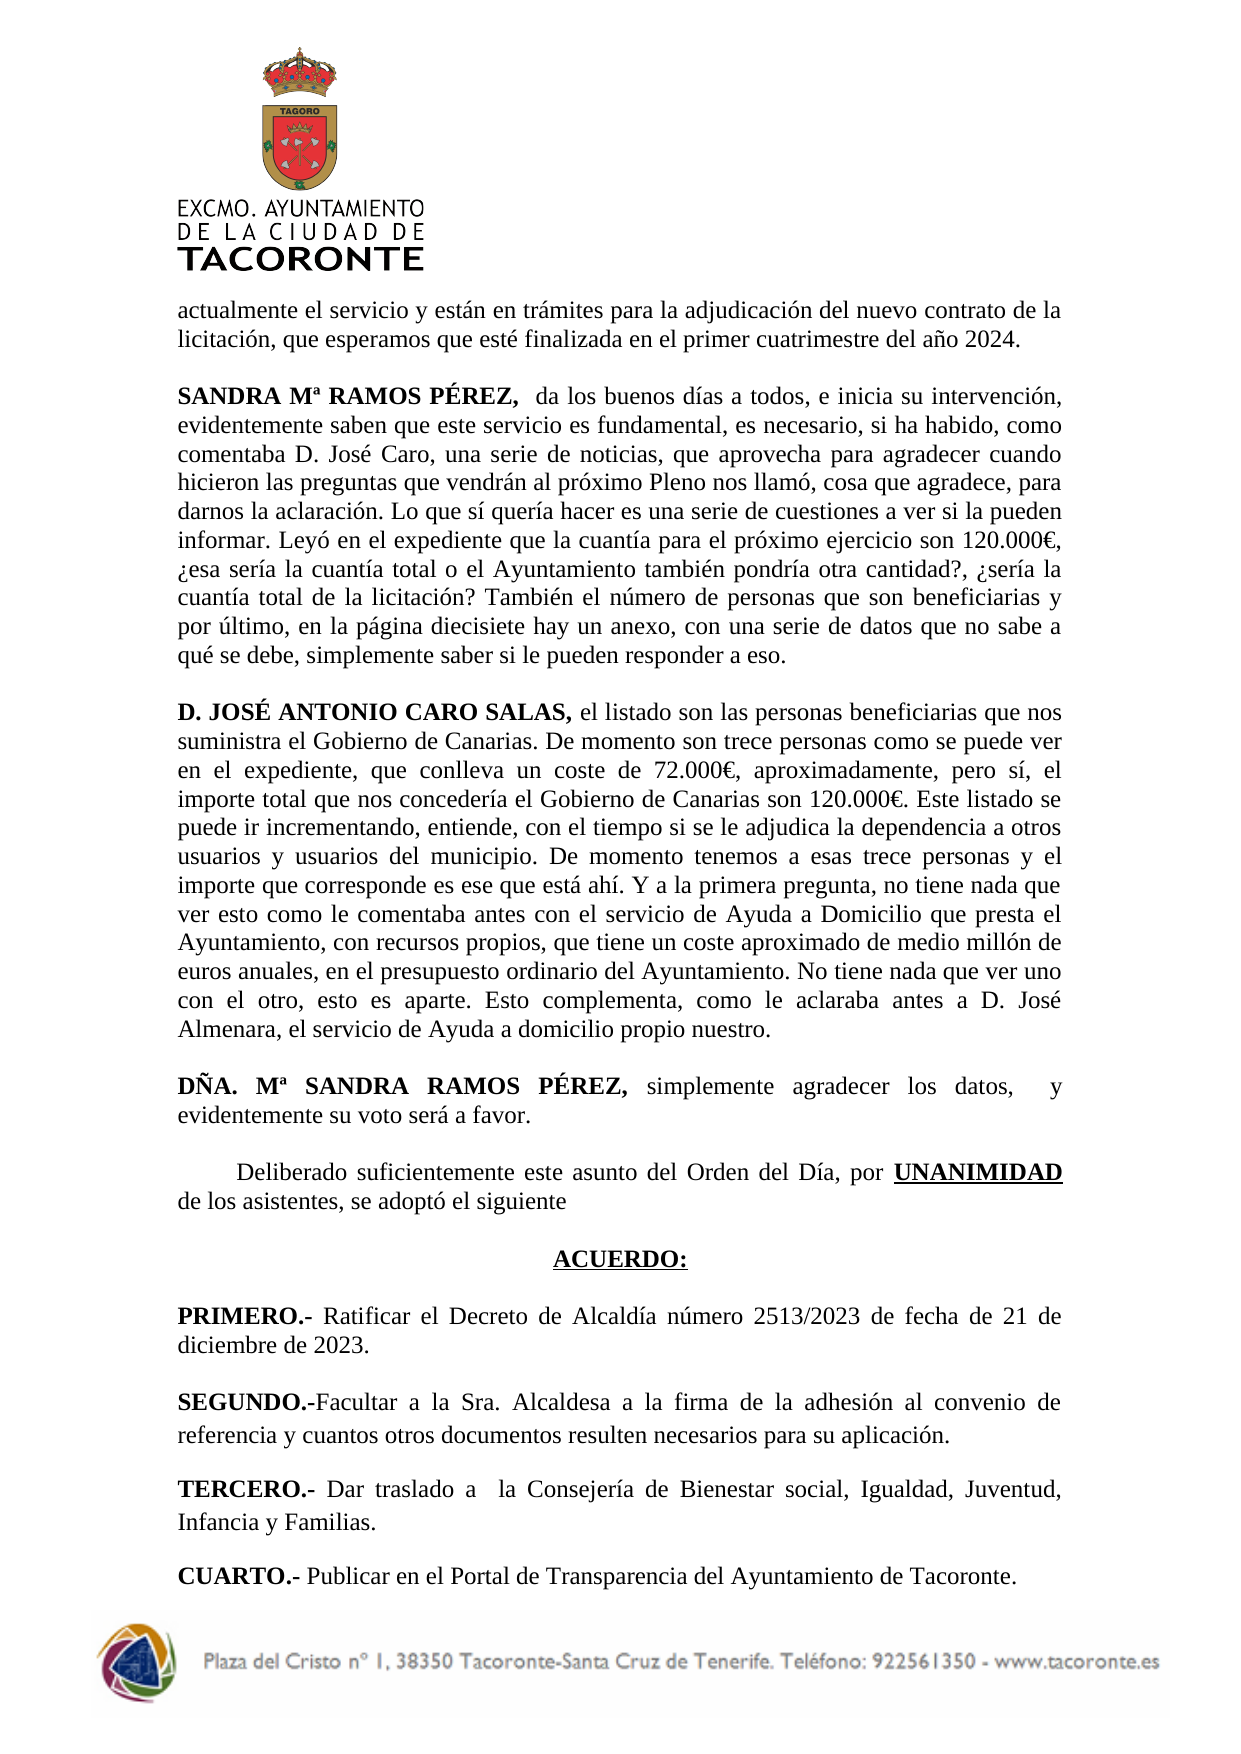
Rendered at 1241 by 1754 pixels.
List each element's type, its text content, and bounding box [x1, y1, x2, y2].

picture [177, 47, 424, 271]
text Deliberado suficientemente este asunto del Orden del Día, por UNANIMIDAD de los asistentes, se adoptó el siguiente [177, 1157, 1063, 1215]
text SANDRA Mª RAMOS PÉREZ, da los buenos días a todos, e inicia su intervención, evidentemente saben que este servicio es fundamental, es necesario, si ha habido, como comentaba D. José Caro, una serie de noticias, que aprovecha para agradecer cuando hicieron las preguntas que vendrán al próximo Pleno nos llamó, cosa que agradece, para darnos la aclaración. Lo que sí quería hacer es una serie de cuestiones a ver si la pueden informar. Leyó en el expediente que la cuantía para el próximo ejercicio son 120.000€, ¿esa sería la cuantía total o el Ayuntamiento también pondría otra cantidad?, ¿sería la cuantía total de la licitación? También el número de personas que son beneficiarias y por último, en la página diecisiete hay un anexo, con una serie de datos que no sabe a qué se debe, simplemente saber si le pueden responder a eso. [177, 381, 1063, 669]
picture [90, 1610, 1170, 1718]
text DÑA. Mª SANDRA RAMOS PÉREZ, simplemente agradecer los datos, y evidentemente su voto será a favor. [177, 1071, 1063, 1129]
text D. JOSÉ ANTONIO CARO SALAS, el listado son las personas beneficiarias que nos suministra el Gobierno de Canarias. De momento son trece personas como se puede ver en el expediente, que conlleva un coste de 72.000€, aproximadamente, pero sí, el importe total que nos concedería el Gobierno de Canarias son 120.000€. Este listado se puede ir incrementando, entiende, con el tiempo si se le adjudica la dependencia a otros usuarios y usuarios del municipio. De momento tenemos a esas trece personas y el importe que corresponde es ese que está ahí. Y a la primera pregunta, no tiene nada que ver esto como le comentaba antes con el servicio de Ayuda a Domicilio que presta el Ayuntamiento, con recursos propios, que tiene un coste aproximado de medio millón de euros anuales, en el presupuesto ordinario del Ayuntamiento. No tiene nada que ver uno con el otro, esto es aparte. Esto complementa, como le aclaraba antes a D. José Almenara, el servicio de Ayuda a domicilio propio nuestro. [177, 697, 1063, 1042]
text PRIMERO.- Ratificar el Decreto de Alcaldía número 2513/2023 de fecha de 21 de diciembre de 2023. [177, 1301, 1063, 1359]
text TERCERO.- Dar traslado a la Consejería de Bienestar social, Igualdad, Juventud, Infancia y Familias. [177, 1474, 1063, 1536]
text SEGUNDO.-Facultar a la Sra. Alcaldesa a la firma de la adhesión al convenio de referencia y cuantos otros documentos resulten necesarios para su aplicación. [177, 1387, 1063, 1449]
text CUARTO.- Publicar en el Portal de Transparencia del Ayuntamiento de Tacoronte. [177, 1561, 1063, 1590]
text actualmente el servicio y están en trámites para la adjudicación del nuevo contrato de la licitación, que esperamos que esté finalizada en el primer cuatrimestre del año 2024. [177, 295, 1063, 352]
text ACUERDO: [177, 1244, 1063, 1272]
